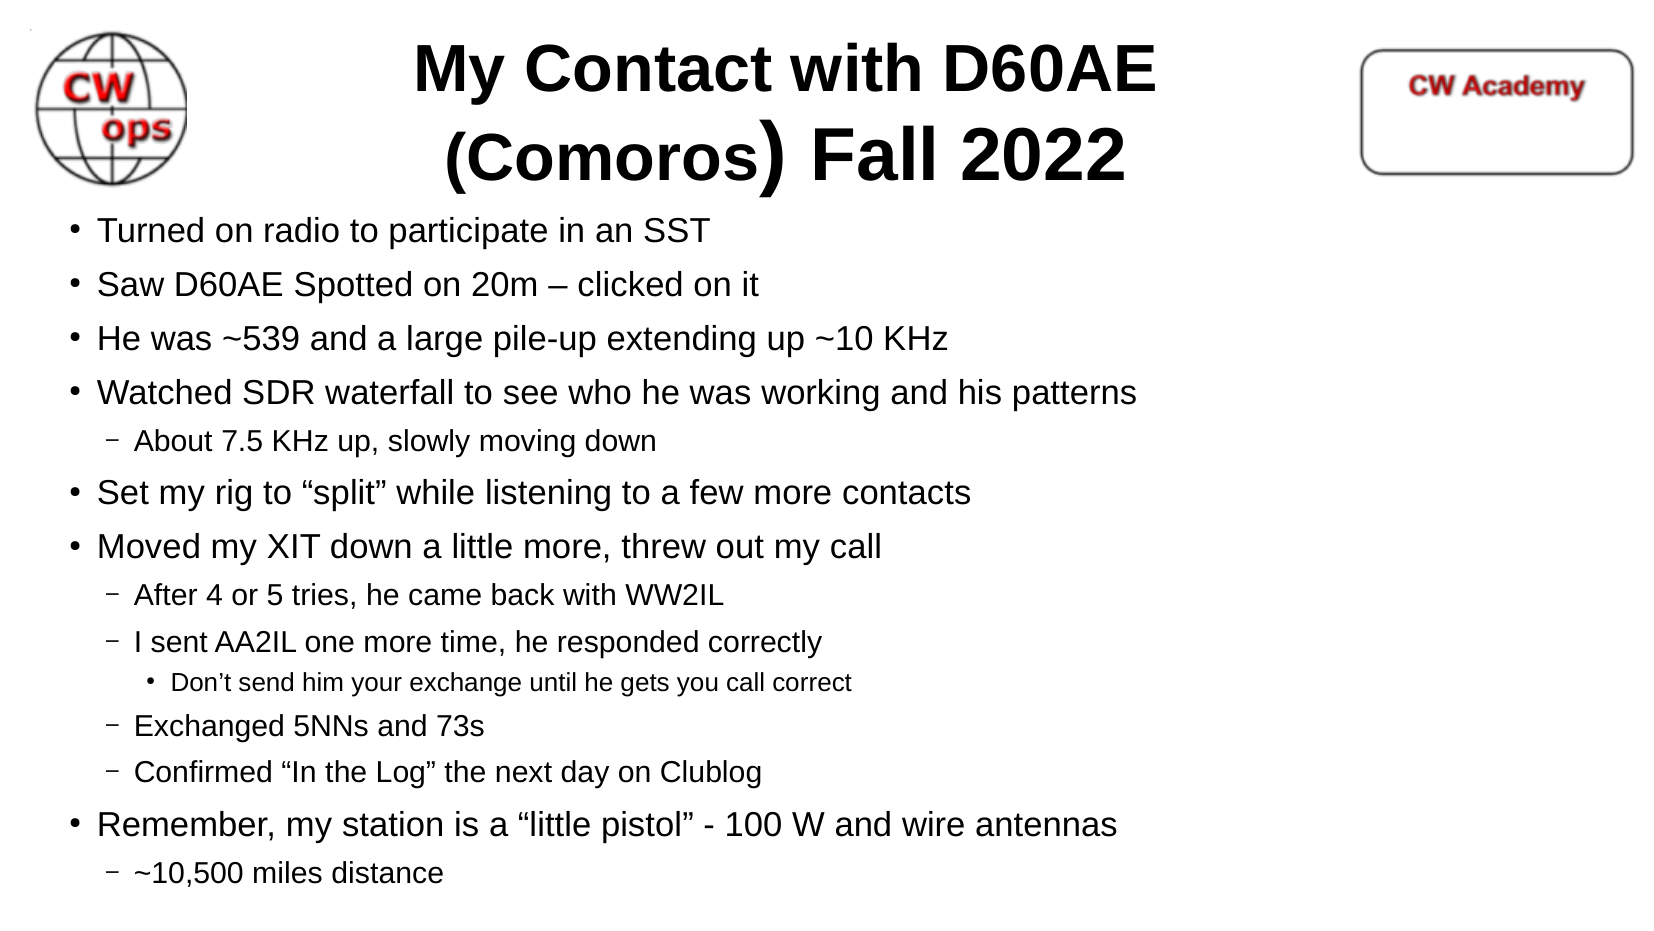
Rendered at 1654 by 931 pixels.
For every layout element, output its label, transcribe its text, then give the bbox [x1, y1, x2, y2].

picture [30, 29, 41, 180]
picture [1531, 37, 1640, 186]
title My Contact with D60AE (Comoros) Fall 2022 [41, 21, 1531, 208]
list Turned on radio to participate in an SST Saw D60AE Spotted on 20m – clicked on it He was ~539 and a large pile-up extending up ~10 KHz Watched SDR waterfall to see who he was working and his patterns About 7.5 KHz up, slowly moving down Set my rig to “split” while listening to a few more contacts Moved my XIT down a little more, threw out my call After 4 or 5 tries, he came back with WW2IL I sent AA2IL one more time, he responded correctly Don’t send him your exchange until he gets you call correct Exchanged 5NNs and 73s Confirmed “In the Log” the next day on Clublog Remember, my station is a “little pistol” - 100 W and wire antennas ~10,500 miles distance [60, 210, 1549, 901]
